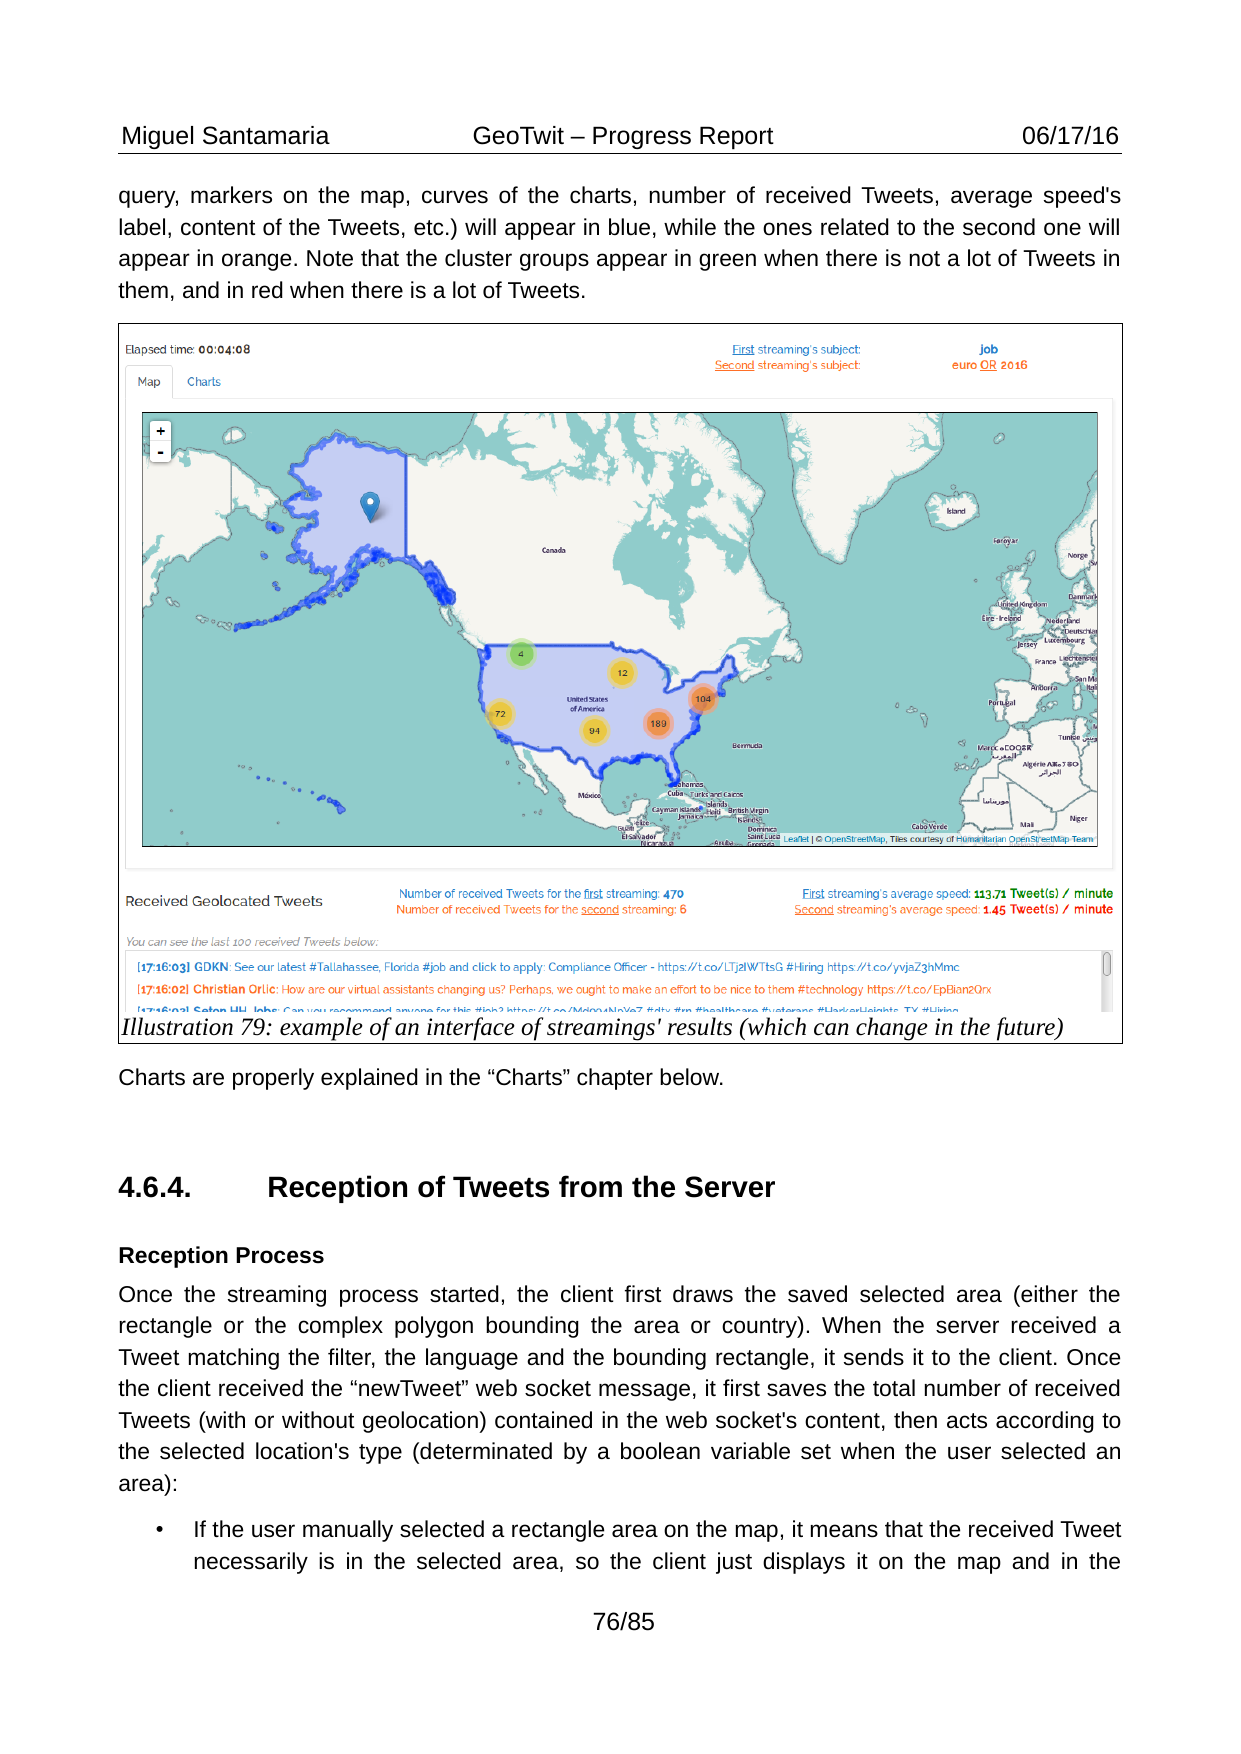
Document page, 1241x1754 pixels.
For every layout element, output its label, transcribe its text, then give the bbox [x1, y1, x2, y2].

text Illustration 79: example of an interface of streamings' results (which can change in the future) [121, 1012, 1119, 1041]
text query, markers on the map, curves of the charts, number of received Tweets, average speed's label, content of the Tweets, etc.) will appear in blue, while the ones related to the second one will appear in orange. Note that the cluster groups appear in green when there is not a lot of Tweets in them, and in red when there is a lot of Tweets. [118, 182, 1122, 303]
text Charts are properly explained in the “Charts” chapter below. [118, 1044, 1122, 1090]
list If the user manually selected a rectangle area on the map, it means that the received Tweet necessarily is in the selected area, so the client just displays it on the map and in the [156, 1516, 1122, 1574]
subtitle Reception Process [118, 1242, 1122, 1268]
text Once the streaming process started, the client first draws the saved selected area (either the rectangle or the complex polygon bounding the area or country). When the server received a Tweet matching the filter, the language and the bounding rectangle, it sends it to the client. Once the client received the “newTweet” web socket message, it first saves the total number of received Tweets (with or without geolocation) contained in the web socket's content, then acts according to the selected location's type (determinated by a boolean variable set when the user selected an area): [118, 1281, 1122, 1496]
text [119, 1009, 1122, 1043]
picture [121, 338, 1120, 1012]
subtitle Reception of Tweets from the Server [118, 1170, 1122, 1204]
